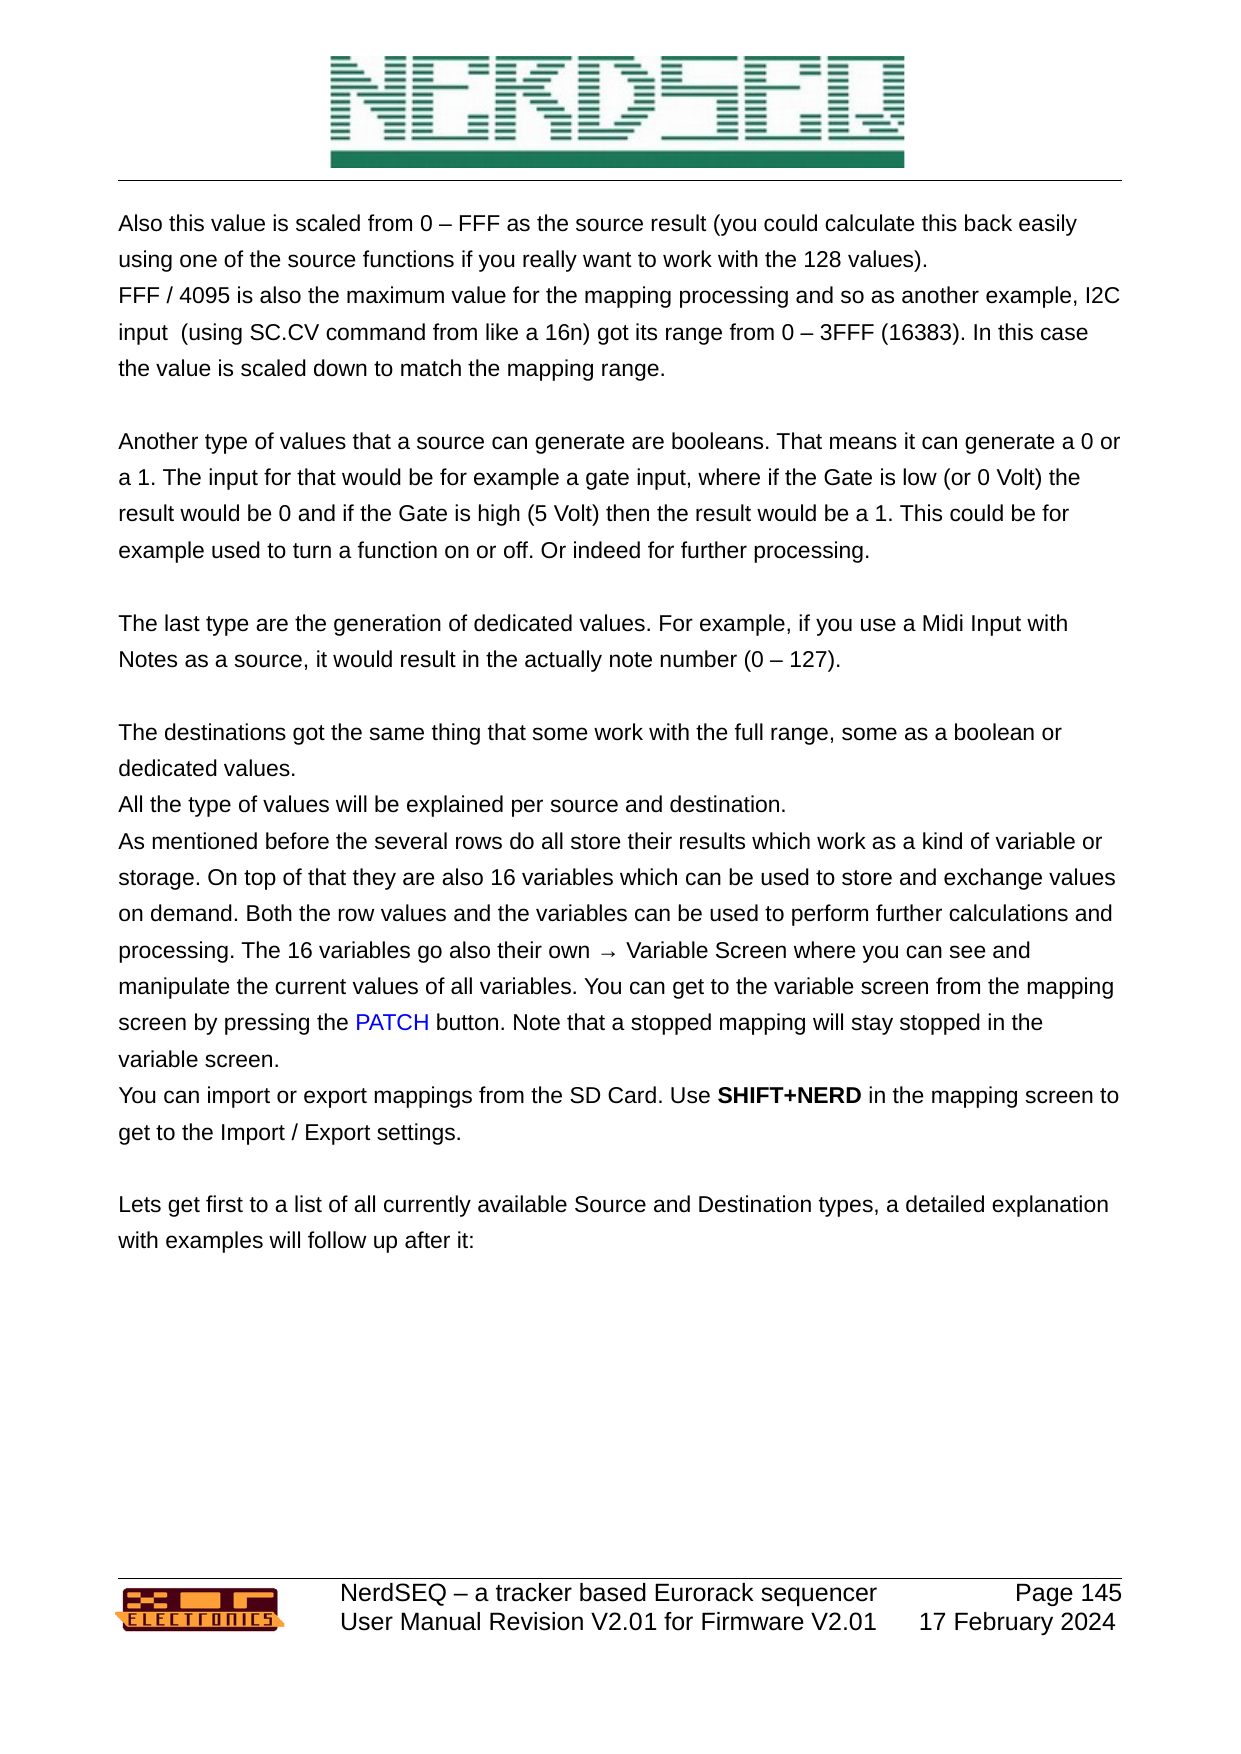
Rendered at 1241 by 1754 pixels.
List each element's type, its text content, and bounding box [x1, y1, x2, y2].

text FFF / 4095 is also the maximum value for the mapping processing and so as another example, I2C input (using SC.CV command from like a 16n) got its range from 0 – 3FFF (16383). In this case the value is scaled down to match the mapping range. [118, 282, 1122, 381]
text The last type are the generation of dedicated values. For example, if you use a Midi Input with Notes as a source, it would result in the actually note number (0 – 127). [118, 609, 1122, 672]
text Also this value is scaled from 0 – FFF as the source result (you could calculate this back easily using one of the source functions if you really want to work with the 128 values). [118, 209, 1122, 272]
text All the type of values will be explained per source and destination. [118, 791, 1122, 818]
text As mentioned before the several rows do all store their results which work as a kind of variable or storage. On top of that they are also 16 variables which can be used to store and exchange values on demand. Both the row values and the variables can be used to perform further calculations and processing. The 16 variables go also their own → Variable Screen where you can see and manipulate the current values of all variables. You can get to the variable screen from the mapping screen by pressing the PATCH button. Note that a stopped mapping will stay stopped in the variable screen. [118, 828, 1122, 1072]
text You can import or export mappings from the SD Card. Use SHIFT+NERD in the mapping screen to get to the Import / Export settings. [118, 1082, 1122, 1145]
picture [115, 1584, 285, 1634]
picture [330, 56, 905, 168]
text Another type of values that a source can generate are booleans. That means it can generate a 0 or a 1. The input for that would be for example a gate input, where if the Gate is low (or 0 Volt) the result would be 0 and if the Gate is high (5 Volt) then the result would be a 1. This could be for example used to turn a function on or off. Or indeed for further processing. [118, 428, 1122, 563]
text The destinations got the same thing that some work with the full range, some as a boolean or dedicated values. [118, 718, 1122, 781]
text Lets get first to a list of all currently available Source and Destination types, a detailed explanation with examples will follow up after it: [118, 1191, 1122, 1254]
